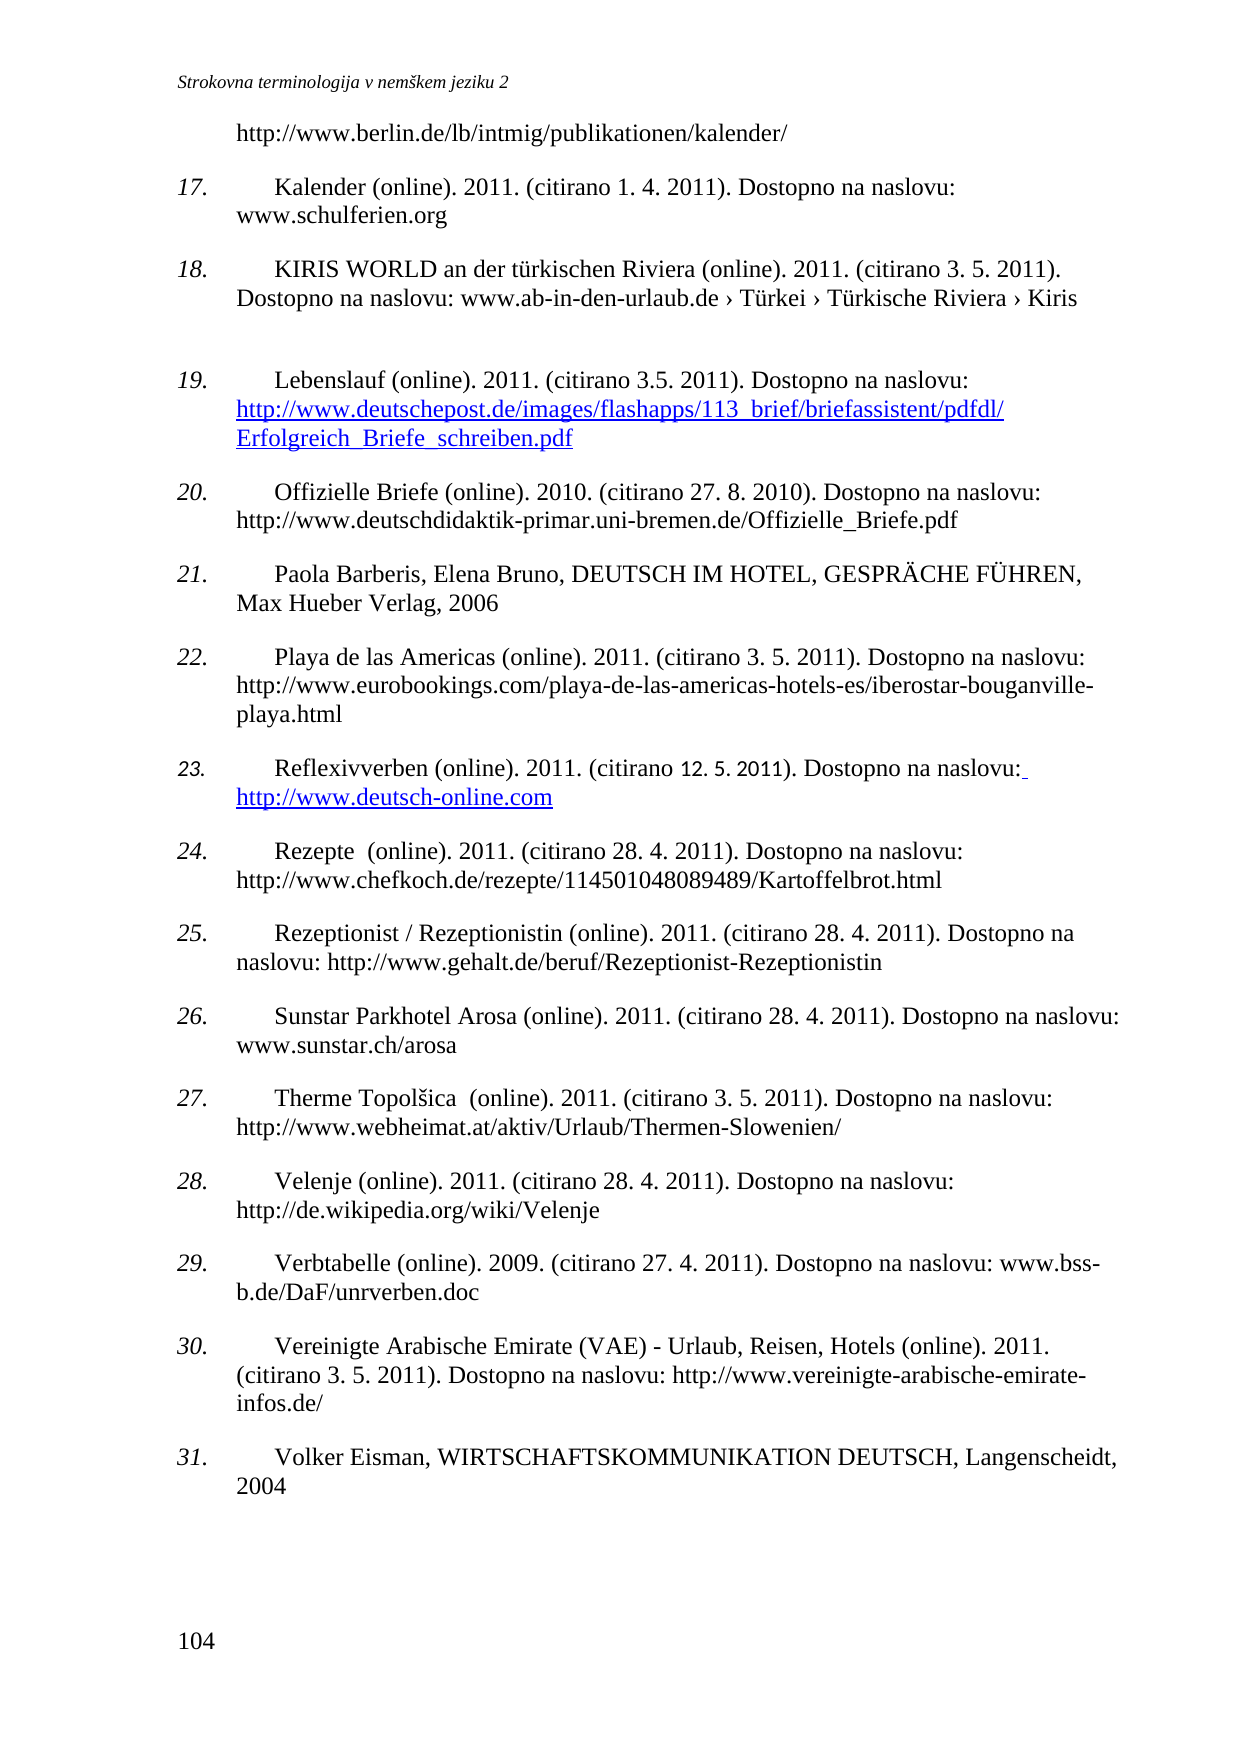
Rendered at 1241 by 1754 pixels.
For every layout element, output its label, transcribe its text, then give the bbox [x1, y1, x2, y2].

list Sunstar Parkhotel Arosa (online). 2011. (citirano 28. 4. 2011). Dostopno na naslovu: www.sunstar.ch/arosa [177, 1001, 1122, 1058]
list Vereinigte Arabische Emirate (VAE) - Urlaub, Reisen, Hotels (online). 2011. (citirano 3. 5. 2011). Dostopno na naslovu: http://www.vereinigte-arabische-emirate-infos.de/ [177, 1331, 1122, 1417]
list Reflexivverben (online). 2011. (citirano 12. 5. 2011). Dostopno na naslovu: http://www.deutsch-online.com [177, 753, 1122, 811]
list Playa de las Americas (online). 2011. (citirano 3. 5. 2011). Dostopno na naslovu: http://www.eurobookings.com/playa-de-las-americas-hotels-es/iberostar-bouganville-playa.html [177, 642, 1122, 728]
list Paola Barberis, Elena Bruno, DEUTSCH IM HOTEL, GESPRÄCHE FÜHREN, Max Hueber Verlag, 2006 [177, 559, 1122, 617]
list KIRIS WORLD an der türkischen Riviera (online). 2011. (citirano 3. 5. 2011). Dostopno na naslovu: www.ab-in-den-urlaub.de › Türkei › Türkische Riviera › Kiris [177, 254, 1122, 312]
list Rezepte (online). 2011. (citirano 28. 4. 2011). Dostopno na naslovu: http://www.chefkoch.de/rezepte/114501048089489/Kartoffelbrot.html [177, 836, 1122, 893]
list Therme Topolšica (online). 2011. (citirano 3. 5. 2011). Dostopno na naslovu: http://www.webheimat.at/aktiv/Urlaub/Thermen-Slowenien/ [177, 1083, 1122, 1141]
list Rezeptionist / Rezeptionistin (online). 2011. (citirano 28. 4. 2011). Dostopno na naslovu: http://www.gehalt.de/beruf/Rezeptionist-Rezeptionistin [177, 918, 1122, 976]
list Offizielle Briefe (online). 2010. (citirano 27. 8. 2010). Dostopno na naslovu: http://www.deutschdidaktik-primar.uni-bremen.de/Offizielle_Briefe.pdf [177, 477, 1122, 534]
list Volker Eisman, WIRTSCHAFTSKOMMUNIKATION DEUTSCH, Langenscheidt, 2004 [177, 1442, 1122, 1500]
list http://www.berlin.de/lb/intmig/publikationen/kalender/ [177, 118, 1122, 147]
list Kalender (online). 2011. (citirano 1. 4. 2011). Dostopno na naslovu: www.schulferien.org [177, 172, 1122, 229]
list Velenje (online). 2011. (citirano 28. 4. 2011). Dostopno na naslovu: http://de.wikipedia.org/wiki/Velenje [177, 1166, 1122, 1223]
list Lebenslauf (online). 2011. (citirano 3.5. 2011). Dostopno na naslovu: http://www.deutschepost.de/images/flashapps/113_brief/briefassistent/pdfdl/Erfolgreich_Briefe_schreiben.pdf [177, 366, 1122, 452]
list Verbtabelle (online). 2009. (citirano 27. 4. 2011). Dostopno na naslovu: www.bss-b.de/DaF/unrverben.doc [177, 1248, 1122, 1306]
